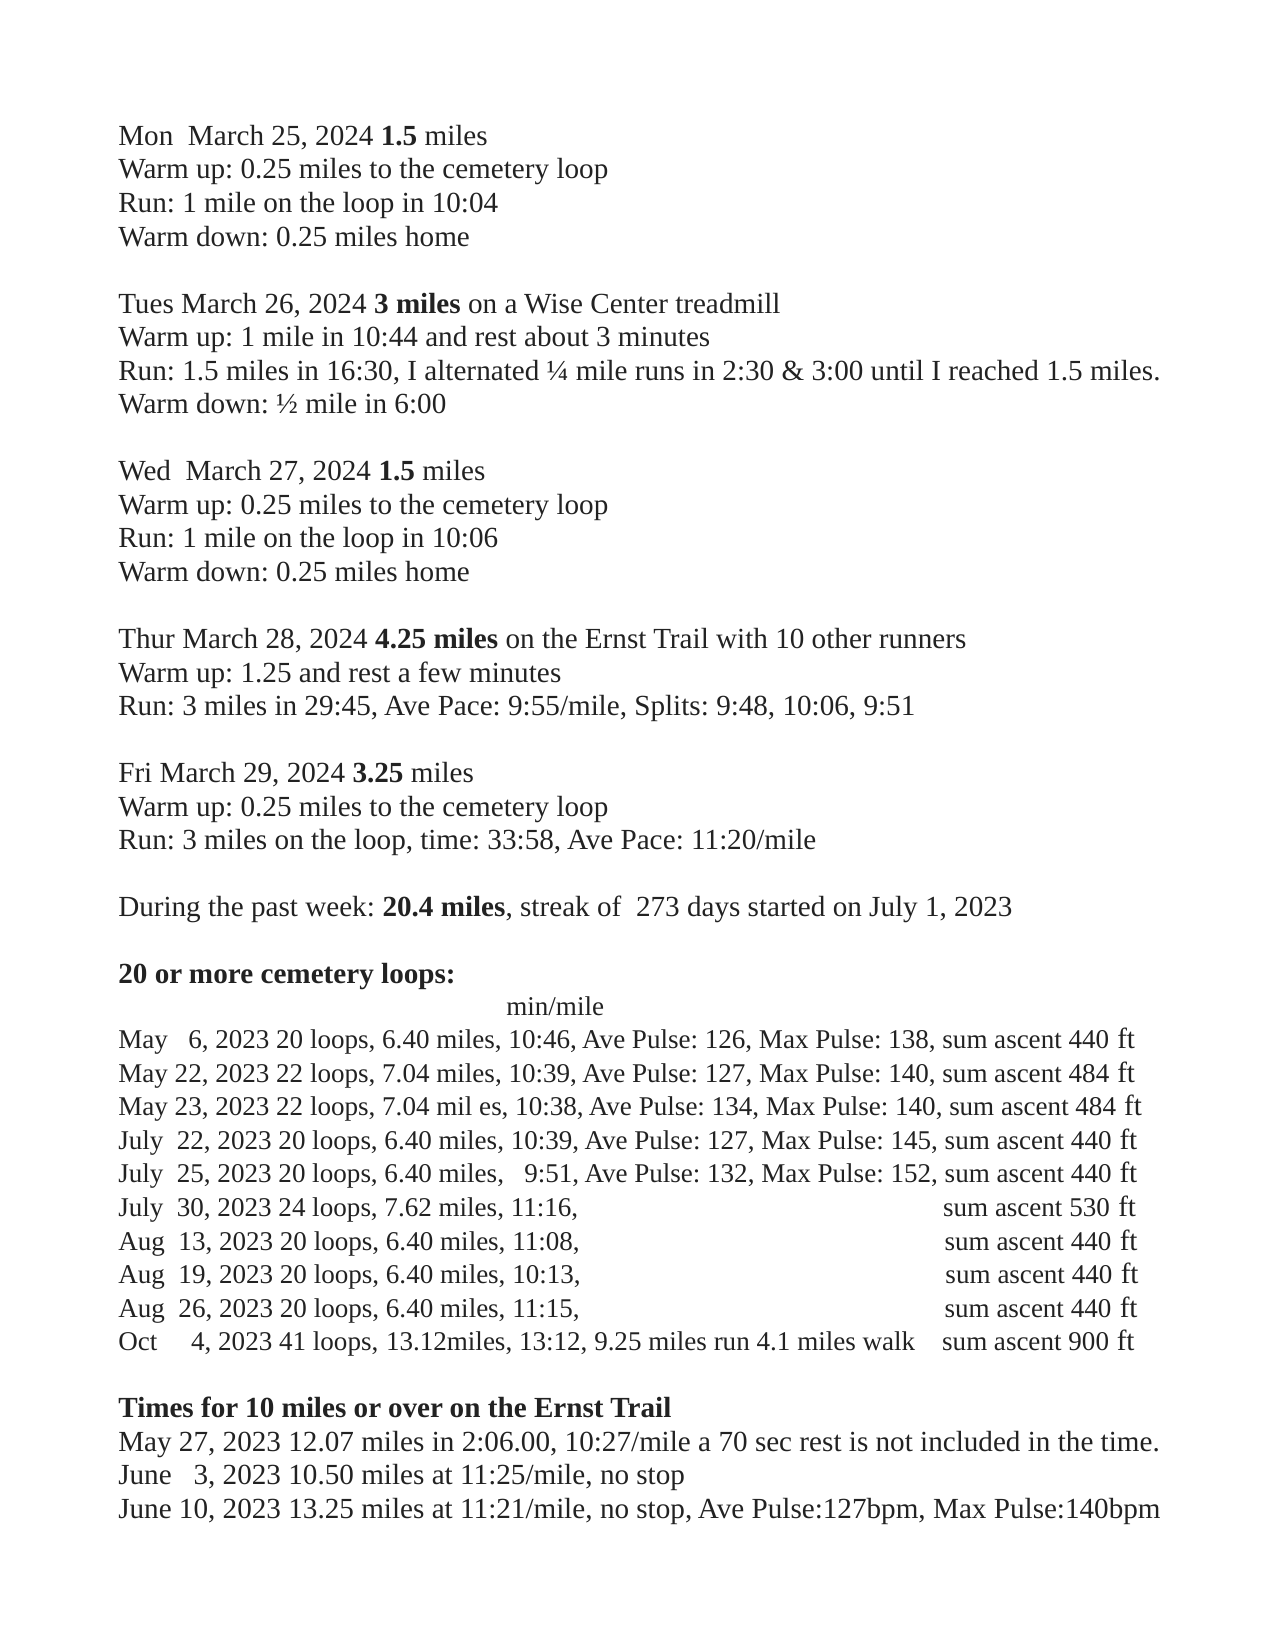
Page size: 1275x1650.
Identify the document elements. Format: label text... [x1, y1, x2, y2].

text Tues March 26, 2024 3 miles on a Wise Center treadmill [118, 286, 1161, 319]
text Mon March 25, 2024 1.5 miles [118, 118, 1161, 152]
text Run: 1 mile on the loop in 10:06 [118, 521, 1161, 554]
text 20 or more cemetery loops: [118, 957, 1161, 990]
text June 3, 2023 10.50 miles at 11:25/mile, no stop [118, 1457, 1161, 1491]
text June 10, 2023 13.25 miles at 11:21/mile, no stop, Ave Pulse:127bpm, Max Pulse:140bpm [118, 1491, 1161, 1524]
text Run: 3 miles on the loop, time: 33:58, Ave Pace: 11:20/mile [118, 822, 1161, 856]
text May 22, 2023 22 loops, 7.04 miles, 10:39, Ave Pulse: 127, Max Pulse: 140, sum ascent 484 ft [118, 1055, 1161, 1088]
text Run: 1.5 miles in 16:30, I alternated ¼ mile runs in 2:30 & 3:00 until I reached 1.5 miles. [118, 353, 1161, 386]
text Run: 1 mile on the loop in 10:04 [118, 185, 1161, 219]
text During the past week: 20.4 miles, streak of 273 days started on July 1, 2023 [118, 889, 1161, 923]
text July 30, 2023 24 loops, 7.62 miles, 11:16, sum ascent 530 ft [118, 1189, 1161, 1223]
text min/mile [118, 990, 1161, 1021]
text Fri March 29, 2024 3.25 miles [118, 755, 1161, 789]
text Aug 19, 2023 20 loops, 6.40 miles, 10:13, sum ascent 440 ft [118, 1256, 1161, 1290]
text Warm down: ½ mile in 6:00 [118, 386, 1161, 420]
text Warm up: 0.25 miles to the cemetery loop [118, 487, 1161, 521]
text Warm up: 0.25 miles to the cemetery loop [118, 152, 1161, 185]
text Wed March 27, 2024 1.5 miles [118, 453, 1161, 487]
text Aug 13, 2023 20 loops, 6.40 miles, 11:08, sum ascent 440 ft [118, 1223, 1161, 1256]
text July 25, 2023 20 loops, 6.40 miles, 9:51, Ave Pulse: 132, Max Pulse: 152, sum ascent 440 ft [118, 1156, 1161, 1189]
text May 6, 2023 20 loops, 6.40 miles, 10:46, Ave Pulse: 126, Max Pulse: 138, sum ascent 440 ft [118, 1021, 1161, 1055]
text Oct 4, 2023 41 loops, 13.12miles, 13:12, 9.25 miles run 4.1 miles walk sum ascent 900 ft [118, 1323, 1161, 1357]
text Thur March 28, 2024 4.25 miles on the Ernst Trail with 10 other runners [118, 621, 1161, 655]
text Run: 3 miles in 29:45, Ave Pace: 9:55/mile, Splits: 9:48, 10:06, 9:51 [118, 688, 1161, 722]
text Times for 10 miles or over on the Ernst Trail [118, 1390, 1161, 1424]
text July 22, 2023 20 loops, 6.40 miles, 10:39, Ave Pulse: 127, Max Pulse: 145, sum ascent 440 ft [118, 1122, 1161, 1156]
text Aug 26, 2023 20 loops, 6.40 miles, 11:15, sum ascent 440 ft [118, 1290, 1161, 1323]
text Warm up: 0.25 miles to the cemetery loop [118, 789, 1161, 822]
text May 23, 2023 22 loops, 7.04 mil es, 10:38, Ave Pulse: 134, Max Pulse: 140, sum ascent 484 ft [118, 1088, 1161, 1122]
text Warm up: 1.25 and rest a few minutes [118, 655, 1161, 688]
text May 27, 2023 12.07 miles in 2:06.00, 10:27/mile a 70 sec rest is not included in the time. [118, 1424, 1161, 1457]
text Warm down: 0.25 miles home [118, 219, 1161, 252]
text Warm down: 0.25 miles home [118, 554, 1161, 588]
text Warm up: 1 mile in 10:44 and rest about 3 minutes [118, 319, 1161, 353]
